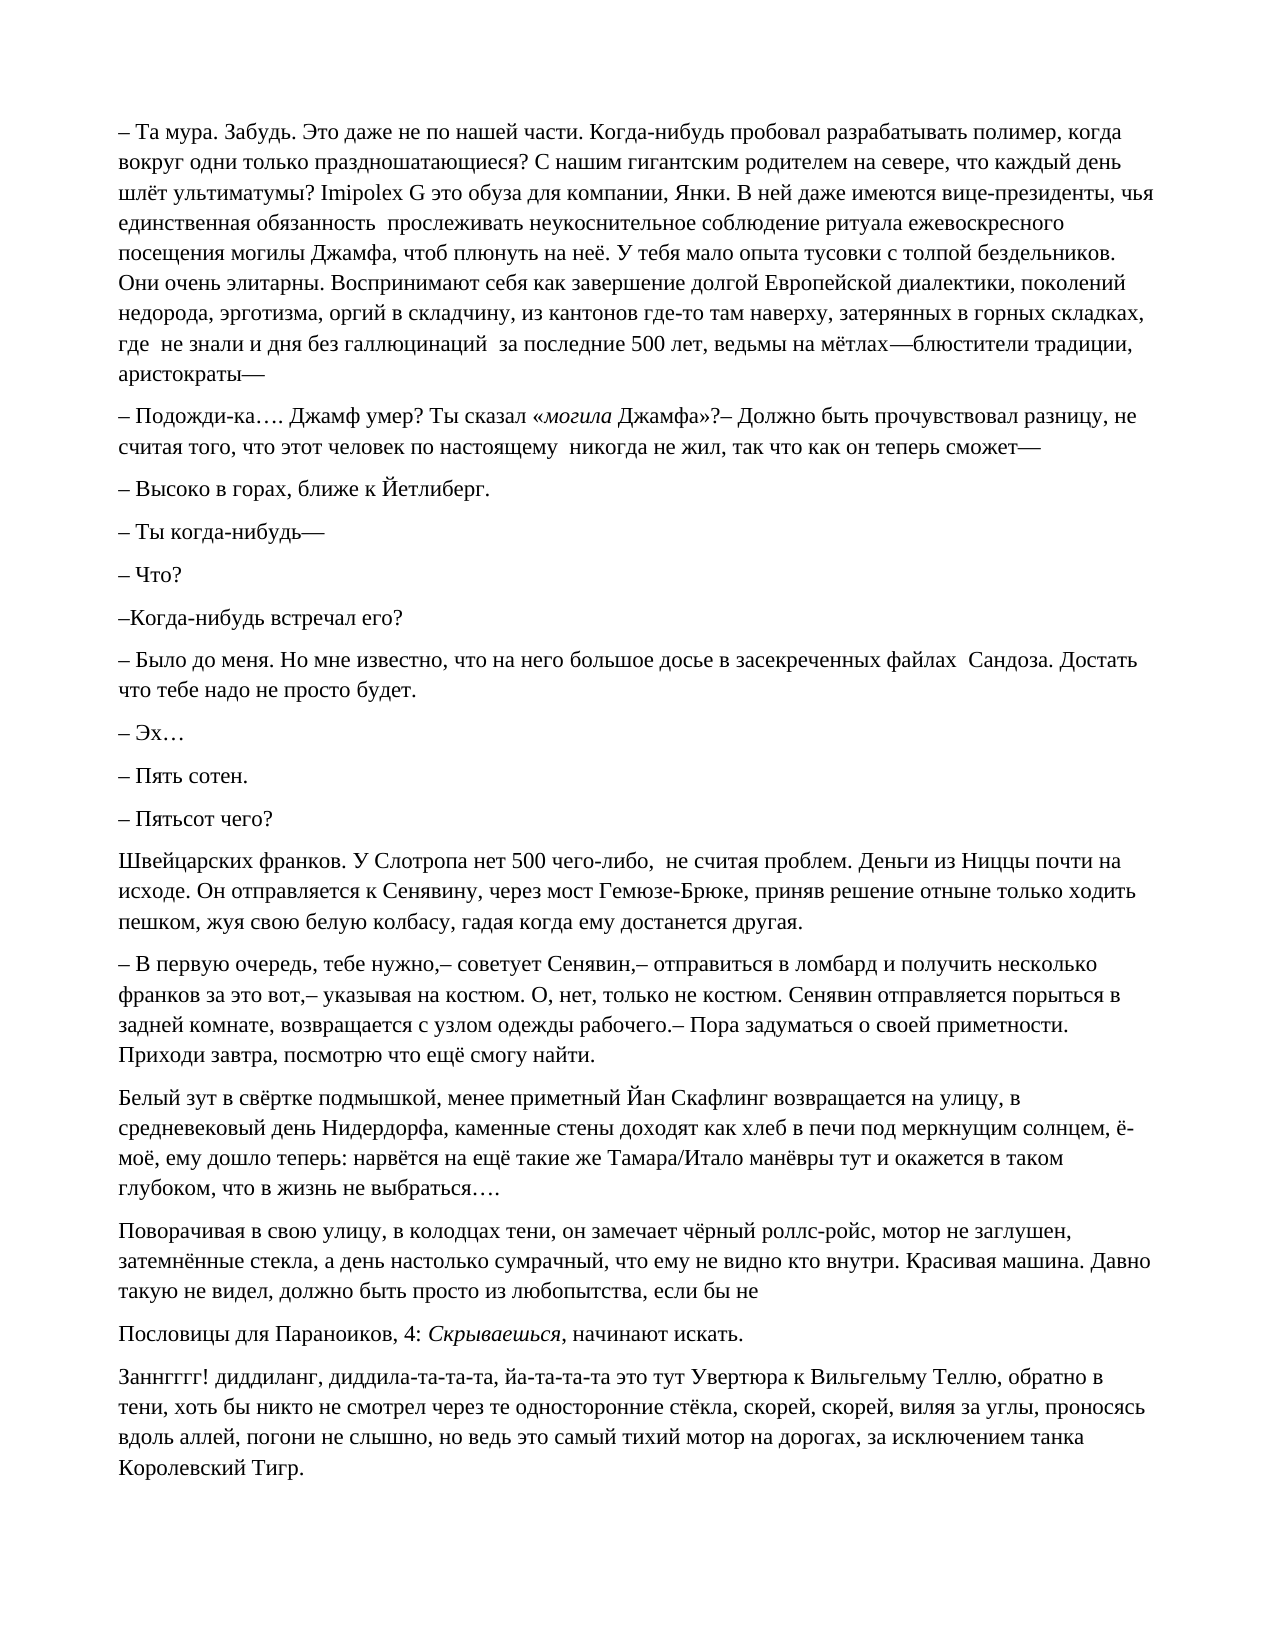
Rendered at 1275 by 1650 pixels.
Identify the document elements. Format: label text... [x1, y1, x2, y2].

text – Та мура. Забудь. Это даже не по нашей части. Когда-нибудь пробовал разрабатывать полимер, когда вокруг одни только праздношатающиеся? С нашим гигантским родителем на севере, что каждый день шлёт ультиматумы? Imipolex G это обуза для компании, Янки. В ней даже имеются вице-президенты, чья единственная обязанность прослеживать неукоснительное соблюдение ритуала ежевоскресного посещения могилы Джамфа, чтоб плюнуть на неё. У тебя мало опыта тусовки с толпой бездельников. Они очень элитарны. Воспринимают себя как завершение долгой Европейской диалектики, поколений недорода, эрготизма, оргий в складчину, из кантонов где-то там наверху, затерянных в горных складках, где не знали и дня без галлюцинаций за последние 500 лет, ведьмы на мётлах—блюстители традиции, аристократы— [118, 118, 1157, 386]
text – В первую очередь, тебе нужно,– советует Сенявин,– отправиться в ломбард и получить несколько франков за это вот,– указывая на костюм. О, нет, только не костюм. Сенявин отправляется порыться в задней комнате, возвращается с узлом одежды рабочего.– Пора задуматься о своей приметности. Приходи завтра, посмотрю что ещё смогу найти. [118, 950, 1157, 1067]
text Заннгггг! диддиланг, диддила-та-та-та, йа-та-та-та это тут Увертюра к Вильгельму Теллю, обратно в тени, хоть бы никто не смотрел через те односторонние стёкла, скорей, скорей, виляя за углы, проносясь вдоль аллей, погони не слышно, но ведь это самый тихий мотор на дорогах, за исключением танка Королевский Тигр. [118, 1363, 1157, 1480]
text – Пять сотен. [118, 762, 1157, 788]
text –Когда-нибудь встречал его? [118, 603, 1157, 630]
text – Подожди-ка…. Джамф умер? Ты сказал «могила Джамфа»?– Должно быть прочувствовал разницу, не считая того, что этот человек по настоящему никогда не жил, так что как он теперь сможет— [118, 402, 1157, 459]
text Белый зут в свёртке подмышкой, менее приметный Йан Скафлинг возвращается на улицу, в средневековый день Нидердорфа, каменные стены доходят как хлеб в печи под меркнущим солнцем, ё-моё, ему дошло теперь: нарвётся на ещё такие же Тамара/Итало манёвры тут и окажется в таком глубоком, что в жизнь не выбраться…. [118, 1084, 1157, 1201]
text – Ты когда-нибудь— [118, 518, 1157, 544]
text Поворачивая в свою улицу, в колодцах тени, он замечает чёрный роллс-ройс, мотор не заглушен, затемнённые стекла, а день настолько сумрачный, что ему не видно кто внутри. Красивая машина. Давно такую не видел, должно быть просто из любопытства, если бы не [118, 1217, 1157, 1304]
text – Эх… [118, 719, 1157, 746]
text Пословицы для Параноиков, 4: Скрываешься, начинают искать. [118, 1320, 1157, 1347]
text Швейцарских франков. У Слотропа нет 500 чего-либо, не считая проблем. Деньги из Ниццы почти на исходе. Он отправляется к Сенявину, через мост Гемюзе-Брюке, приняв решение отныне только ходить пешком, жуя свою белую колбасу, гадая когда ему достанется другая. [118, 847, 1157, 934]
text – Высоко в горах, ближе к Йетлиберг. [118, 475, 1157, 502]
text – Было до меня. Но мне известно, что на него большое досье в засекреченных файлах Сандоза. Достать что тебе надо не просто будет. [118, 646, 1157, 703]
text – Что? [118, 561, 1157, 587]
text – Пятьсот чего? [118, 804, 1157, 831]
